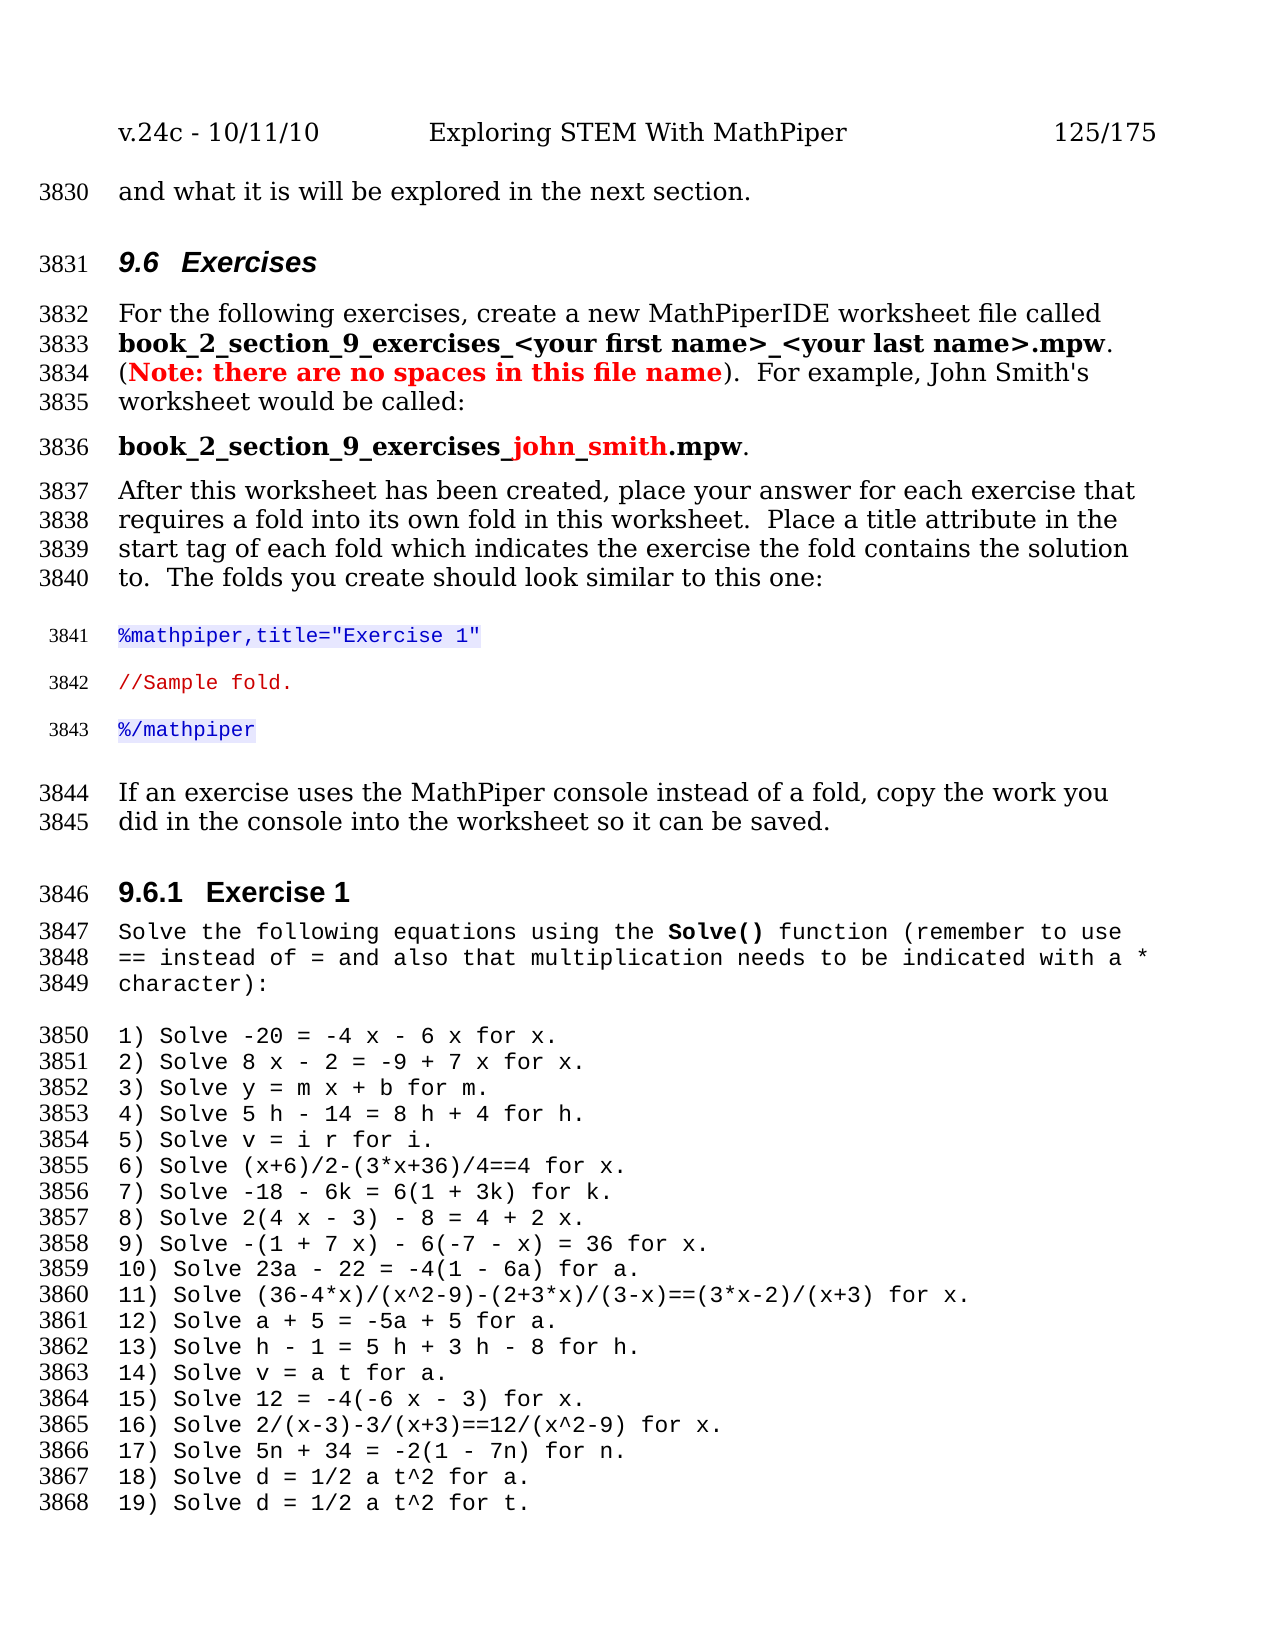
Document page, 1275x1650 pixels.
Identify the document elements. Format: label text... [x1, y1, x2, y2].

subtitle Exercises [118, 245, 1157, 278]
subtitle Exercise 1 [118, 875, 1157, 909]
text 17) Solve 5n + 34 = -2(1 - 7n) for n. [118, 1439, 1157, 1465]
text 3) Solve y = m x + b for m. [118, 1076, 1157, 1102]
text and what it is will be explored in the next section. [118, 177, 1157, 206]
text %mathpiper,title="Exercise 1" [118, 624, 1157, 648]
text 18) Solve d = 1/2 a t^2 for a. [118, 1465, 1157, 1491]
text 13) Solve h - 1 = 5 h + 3 h - 8 for h. [118, 1336, 1157, 1362]
text After this worksheet has been created, place your answer for each exercise that requires a fold into its own fold in this worksheet. Place a title attribute in the start tag of each fold which indicates the exercise the fold contains the solution to. The folds you create should look similar to this one: [118, 476, 1157, 593]
text Solve the following equations using the Solve() function (remember to use == instead of = and also that multiplication needs to be indicated with a * character): [118, 921, 1157, 998]
text 9) Solve -(1 + 7 x) - 6(-7 - x) = 36 for x. [118, 1232, 1157, 1258]
text 16) Solve 2/(x-3)-3/(x+3)==12/(x^2-9) for x. [118, 1413, 1157, 1439]
text For the following exercises, create a new MathPiperIDE worksheet file called book_2_section_9_exercises_<your first name>_<your last name>.mpw. (Note: there are no spaces in this file name). For example, John Smith's worksheet would be called: [118, 299, 1157, 417]
text 5) Solve v = i r for i. [118, 1128, 1157, 1154]
text If an exercise uses the MathPiper console instead of a fold, copy the work you did in the console into the worksheet so it can be saved. [118, 778, 1157, 836]
text 2) Solve 8 x - 2 = -9 + 7 x for x. [118, 1050, 1157, 1076]
text 4) Solve 5 h - 14 = 8 h + 4 for h. [118, 1102, 1157, 1128]
text 11) Solve (36-4*x)/(x^2-9)-(2+3*x)/(3-x)==(3*x-2)/(x+3) for x. [118, 1284, 1157, 1310]
text 7) Solve -18 - 6k = 6(1 + 3k) for k. [118, 1180, 1157, 1206]
text //Sample fold. [118, 672, 1157, 696]
text 19) Solve d = 1/2 a t^2 for t. [118, 1491, 1157, 1517]
text 1) Solve -20 = -4 x - 6 x for x. [118, 1024, 1157, 1050]
text 6) Solve (x+6)/2-(3*x+36)/4==4 for x. [118, 1154, 1157, 1180]
text 12) Solve a + 5 = -5a + 5 for a. [118, 1310, 1157, 1336]
text %/mathpiper [118, 719, 1157, 743]
text 14) Solve v = a t for a. [118, 1362, 1157, 1387]
text 8) Solve 2(4 x - 3) - 8 = 4 + 2 x. [118, 1206, 1157, 1232]
text 15) Solve 12 = -4(-6 x - 3) for x. [118, 1387, 1157, 1413]
text 10) Solve 23a - 22 = -4(1 - 6a) for a. [118, 1258, 1157, 1284]
text book_2_section_9_exercises_john_smith.mpw. [118, 432, 1157, 461]
